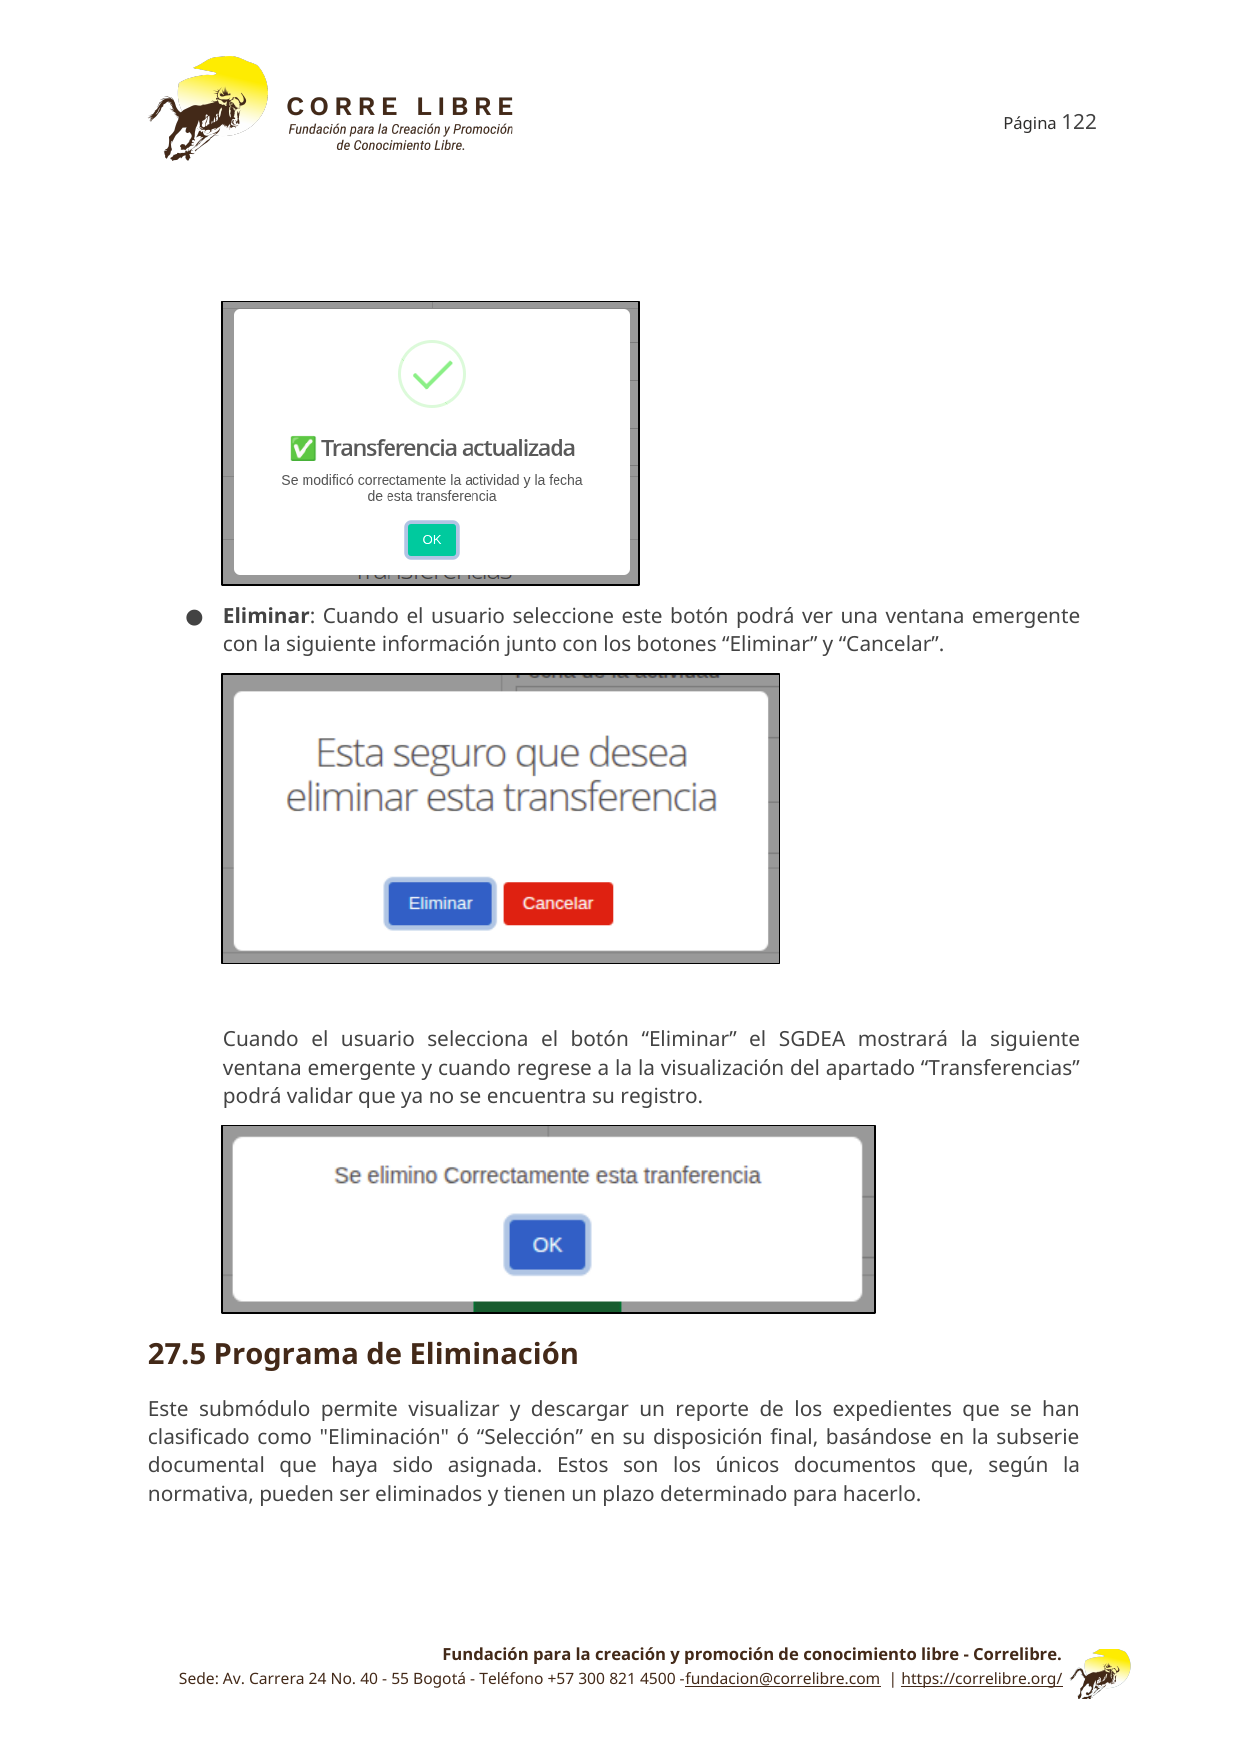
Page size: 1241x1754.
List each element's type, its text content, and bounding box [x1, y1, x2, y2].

text Cuando el usuario selecciona el botón “Eliminar” el SGDEA mostrará la siguiente ventana emergente y cuando regrese a la la visualización del apartado “Transferencias” podrá validar que ya no se encuentra su registro. [223, 1024, 1081, 1110]
picture [1069, 1649, 1134, 1699]
subtitle 27.5 Programa de Eliminación [148, 1333, 1081, 1373]
picture [223, 1126, 874, 1312]
list Eliminar: Cuando el usuario seleccione este botón podrá ver una ventana emergente con la siguiente información junto con los botones “Eliminar” y “Cancelar”. [185, 601, 1081, 658]
picture [223, 302, 638, 584]
text Este submódulo permite visualizar y descargar un reporte de los expedientes que se han clasificado como "Eliminación" ó “Selección” en su disposición final, basándose en la subserie documental que haya sido asignada. Estos son los únicos documentos que, según la normativa, pueden ser eliminados y tienen un plazo determinado para hacerlo. [148, 1394, 1081, 1507]
picture [223, 675, 779, 963]
picture [147, 56, 513, 161]
